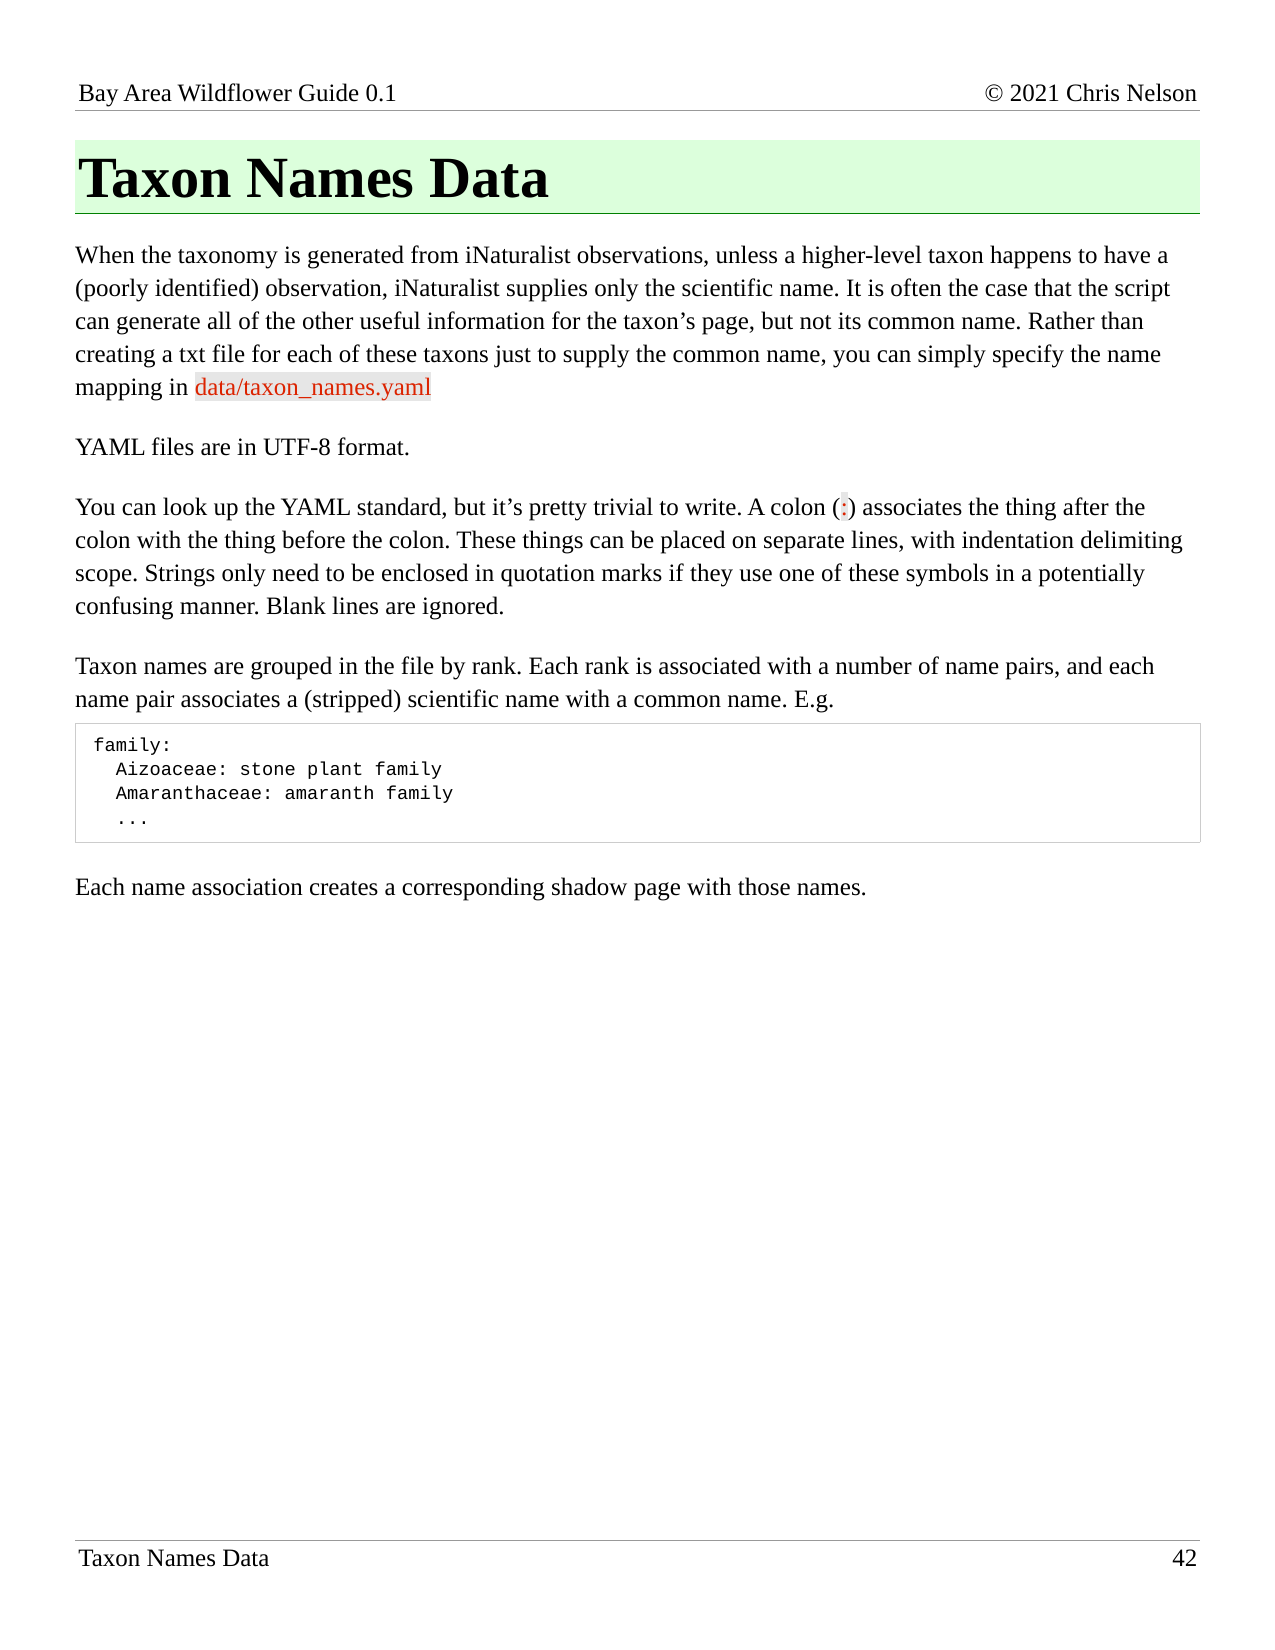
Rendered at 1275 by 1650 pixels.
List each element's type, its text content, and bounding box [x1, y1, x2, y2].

text You can look up the YAML standard, but it’s pretty trivial to write. A colon (:) associates the thing after the colon with the thing before the colon. These things can be placed on separate lines, with indentation delimiting scope. Strings only need to be enclosed in quotation marks if they use one of these symbols in a potentially confusing manner. Blank lines are ignored. [75, 492, 1200, 620]
text Taxon names are grouped in the file by rank. Each rank is associated with a number of name pairs, and each name pair associates a (stripped) scientific name with a common name. E.g. [75, 651, 1200, 713]
text family: [76, 724, 1200, 748]
subtitle Taxon Names Data [75, 140, 1200, 213]
text Aizoaceae: stone plant family [76, 748, 1200, 772]
text Amaranthaceae: amaranth family [76, 772, 1200, 796]
text Each name association creates a corresponding shadow page with those names. [75, 872, 1200, 901]
text When the taxonomy is generated from iNaturalist observations, unless a higher-level taxon happens to have a (poorly identified) observation, iNaturalist supplies only the scientific name. It is often the case that the script can generate all of the other useful information for the taxon’s page, but not its common name. Rather than creating a txt file for each of these taxons just to supply the common name, you can simply specify the name mapping in data/taxon_names.yaml [75, 240, 1200, 401]
text ... [76, 796, 1200, 842]
text YAML files are in UTF-8 format. [75, 432, 1200, 461]
